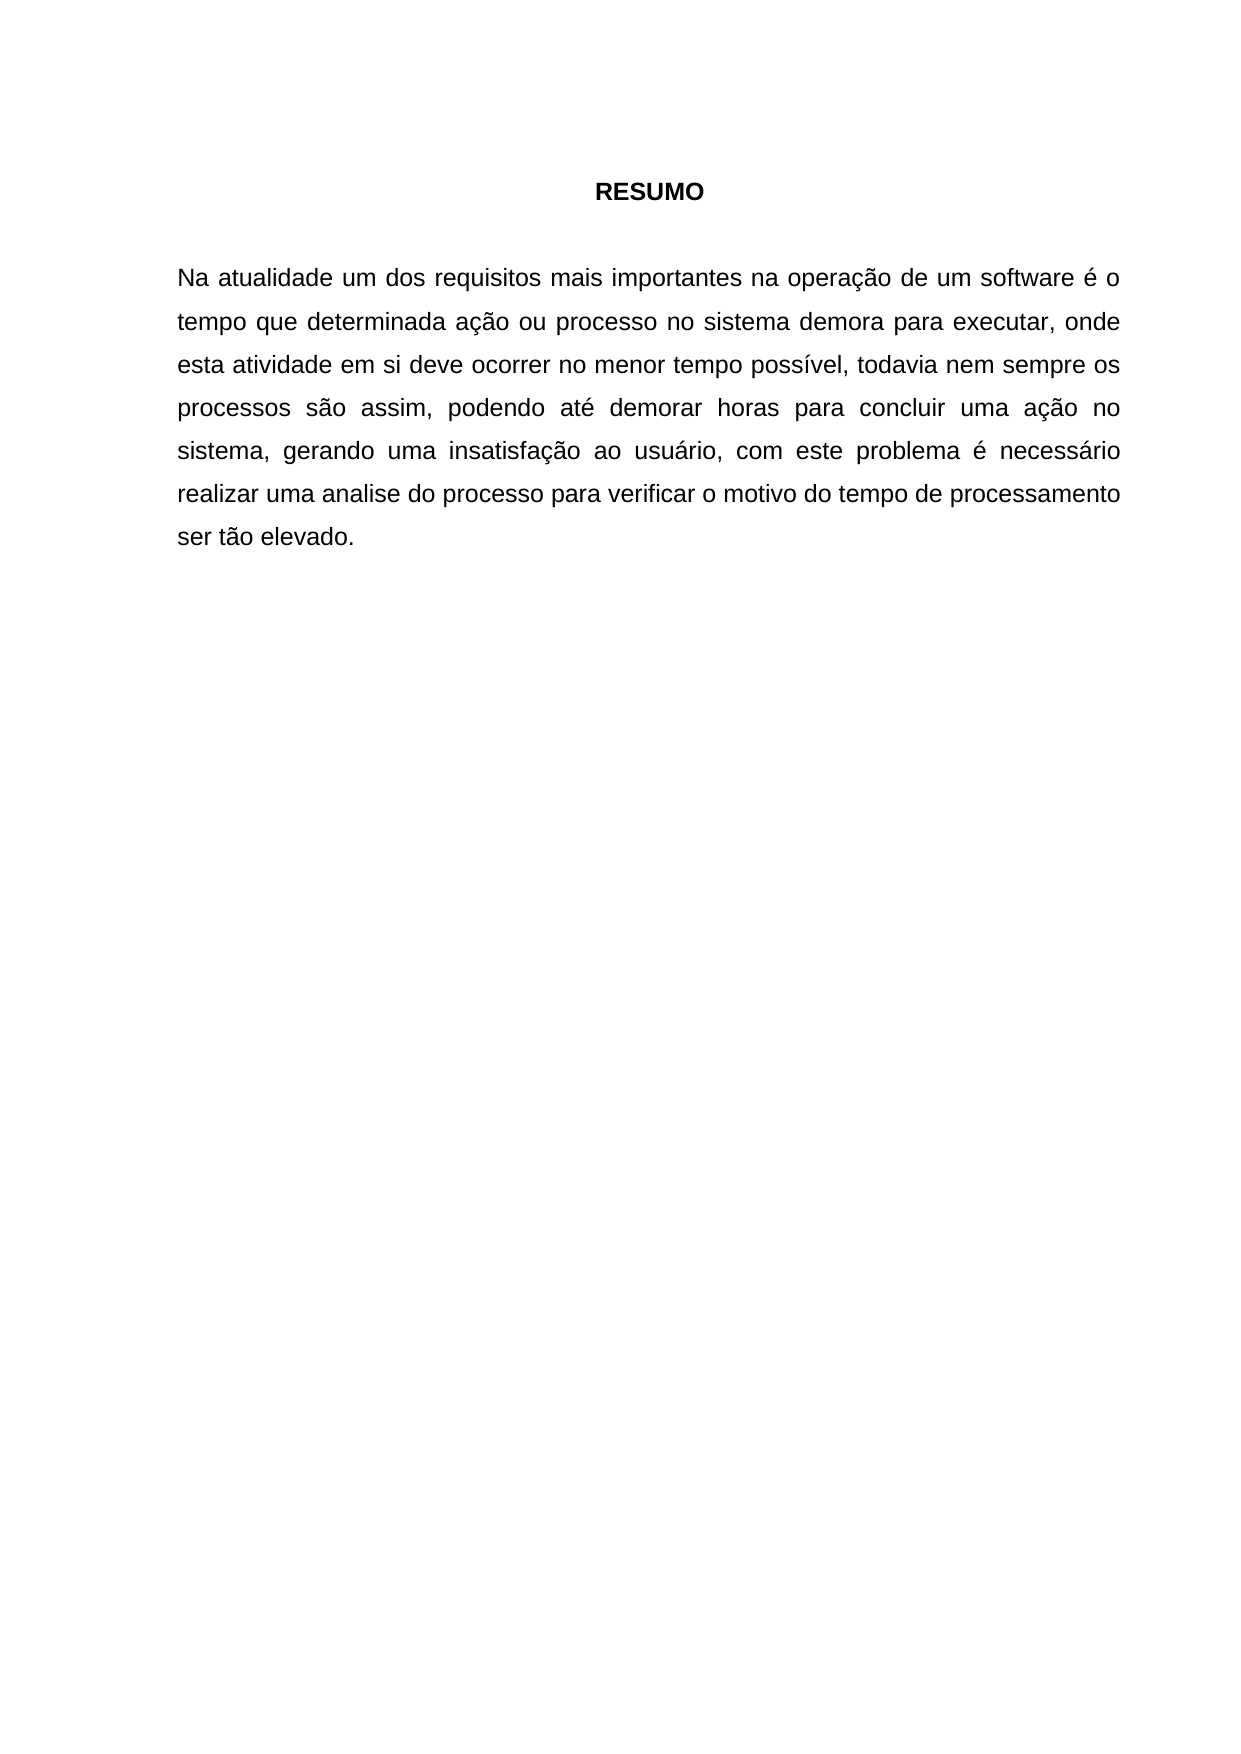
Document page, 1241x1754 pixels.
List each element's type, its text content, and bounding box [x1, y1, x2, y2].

text Na atualidade um dos requisitos mais importantes na operação de um software é o tempo que determinada ação ou processo no sistema demora para executar, onde esta atividade em si deve ocorrer no menor tempo possível, todavia nem sempre os processos são assim, podendo até demorar horas para concluir uma ação no sistema, gerando uma insatisfação ao usuário, com este problema é necessário realizar uma analise do processo para verificar o motivo do tempo de processamento ser tão elevado. [177, 263, 1122, 551]
text RESUMO [177, 177, 1122, 206]
